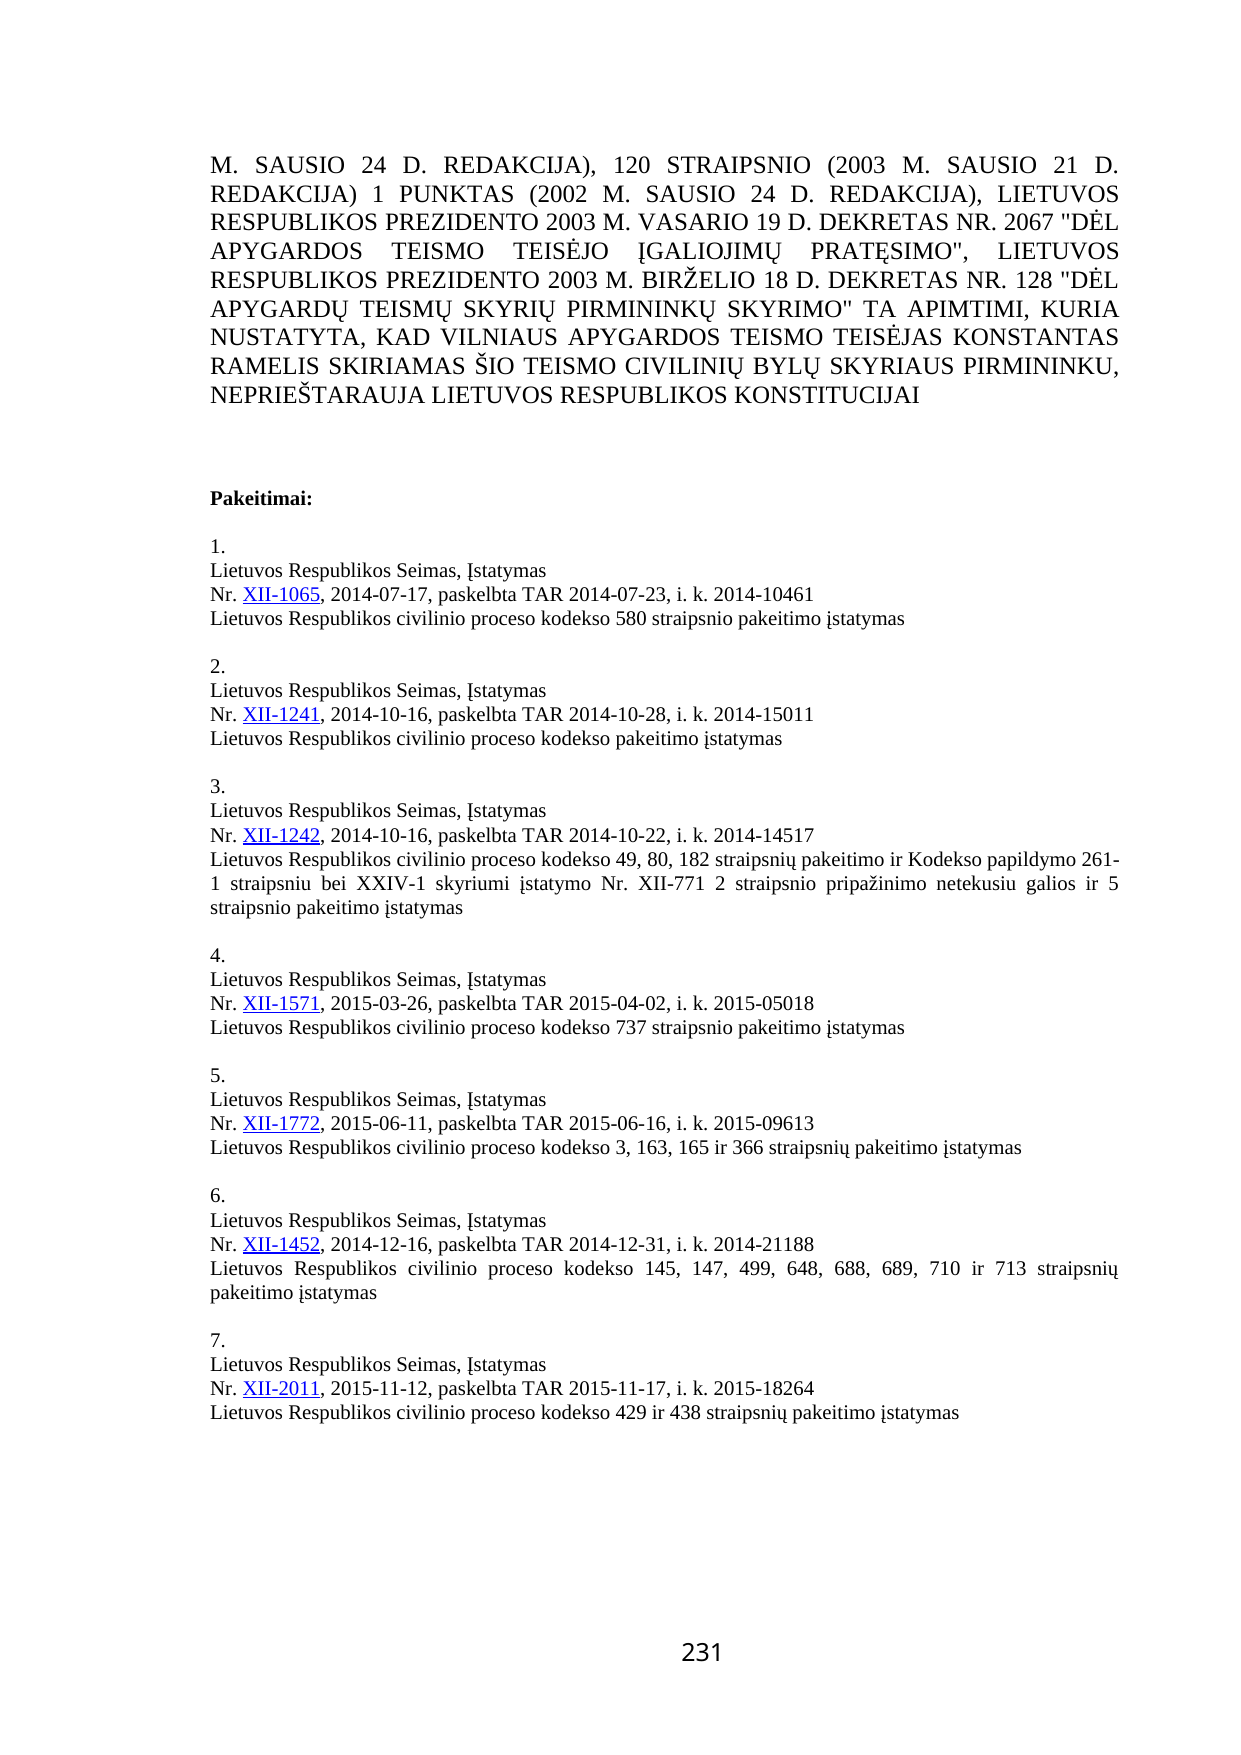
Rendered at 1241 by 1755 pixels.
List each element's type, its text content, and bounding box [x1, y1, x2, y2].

text Nr. XII-1571, 2015-03-26, paskelbta TAR 2015-04-02, i. k. 2015-05018 [210, 991, 1120, 1015]
text Lietuvos Respublikos civilinio proceso kodekso 145, 147, 499, 648, 688, 689, 710 ir 713 straipsnių pakeitimo įstatymas [210, 1256, 1120, 1304]
text M. SAUSIO 24 D. REDAKCIJA), 120 STRAIPSNIO (2003 M. SAUSIO 21 D. REDAKCIJA) 1 PUNKTAS (2002 M. SAUSIO 24 D. REDAKCIJA), LIETUVOS RESPUBLIKOS PREZIDENTO 2003 M. VASARIO 19 D. DEKRETAS NR. 2067 "DĖL APYGARDOS TEISMO TEISĖJO ĮGALIOJIMŲ PRATĘSIMO", LIETUVOS RESPUBLIKOS PREZIDENTO 2003 M. BIRŽELIO 18 D. DEKRETAS NR. 128 "DĖL APYGARDŲ TEISMŲ SKYRIŲ PIRMININKŲ SKYRIMO" TA APIMTIMI, KURIA NUSTATYTA, KAD VILNIAUS APYGARDOS TEISMO TEISĖJAS KONSTANTAS RAMELIS SKIRIAMAS ŠIO TEISMO CIVILINIŲ BYLŲ SKYRIAUS PIRMININKU, NEPRIEŠTARAUJA LIETUVOS RESPUBLIKOS KONSTITUCIJAI [210, 150, 1120, 409]
text Lietuvos Respublikos Seimas, Įstatymas [210, 678, 1120, 702]
text Lietuvos Respublikos civilinio proceso kodekso pakeitimo įstatymas [210, 726, 1120, 750]
text Nr. XII-1065, 2014-07-17, paskelbta TAR 2014-07-23, i. k. 2014-10461 [210, 582, 1120, 606]
text 3. [210, 774, 1120, 798]
text Nr. XII-2011, 2015-11-12, paskelbta TAR 2015-11-17, i. k. 2015-18264 [210, 1376, 1120, 1400]
text Lietuvos Respublikos Seimas, Įstatymas [210, 1207, 1120, 1232]
text Lietuvos Respublikos civilinio proceso kodekso 3, 163, 165 ir 366 straipsnių pakeitimo įstatymas [210, 1135, 1120, 1159]
text 1. [210, 534, 1120, 558]
text Lietuvos Respublikos Seimas, Įstatymas [210, 798, 1120, 822]
text Nr. XII-1452, 2014-12-16, paskelbta TAR 2014-12-31, i. k. 2014-21188 [210, 1232, 1120, 1256]
text Pakeitimai: [210, 486, 1120, 510]
text Lietuvos Respublikos civilinio proceso kodekso 49, 80, 182 straipsnių pakeitimo ir Kodekso papildymo 261-1 straipsniu bei XXIV-1 skyriumi įstatymo Nr. XII-771 2 straipsnio pripažinimo netekusiu galios ir 5 straipsnio pakeitimo įstatymas [210, 847, 1120, 919]
text Nr. XII-1241, 2014-10-16, paskelbta TAR 2014-10-28, i. k. 2014-15011 [210, 702, 1120, 726]
text Lietuvos Respublikos Seimas, Įstatymas [210, 558, 1120, 582]
text 7. [210, 1328, 1120, 1352]
text Lietuvos Respublikos civilinio proceso kodekso 429 ir 438 straipsnių pakeitimo įstatymas [210, 1400, 1120, 1424]
text Lietuvos Respublikos civilinio proceso kodekso 737 straipsnio pakeitimo įstatymas [210, 1015, 1120, 1039]
text 2. [210, 654, 1120, 678]
text Nr. XII-1772, 2015-06-11, paskelbta TAR 2015-06-16, i. k. 2015-09613 [210, 1111, 1120, 1135]
text Lietuvos Respublikos civilinio proceso kodekso 580 straipsnio pakeitimo įstatymas [210, 606, 1120, 630]
text Lietuvos Respublikos Seimas, Įstatymas [210, 1352, 1120, 1376]
text Lietuvos Respublikos Seimas, Įstatymas [210, 1087, 1120, 1111]
text 6. [210, 1183, 1120, 1207]
text 4. [210, 943, 1120, 967]
text 5. [210, 1063, 1120, 1087]
text Nr. XII-1242, 2014-10-16, paskelbta TAR 2014-10-22, i. k. 2014-14517 [210, 822, 1120, 847]
text Lietuvos Respublikos Seimas, Įstatymas [210, 967, 1120, 991]
